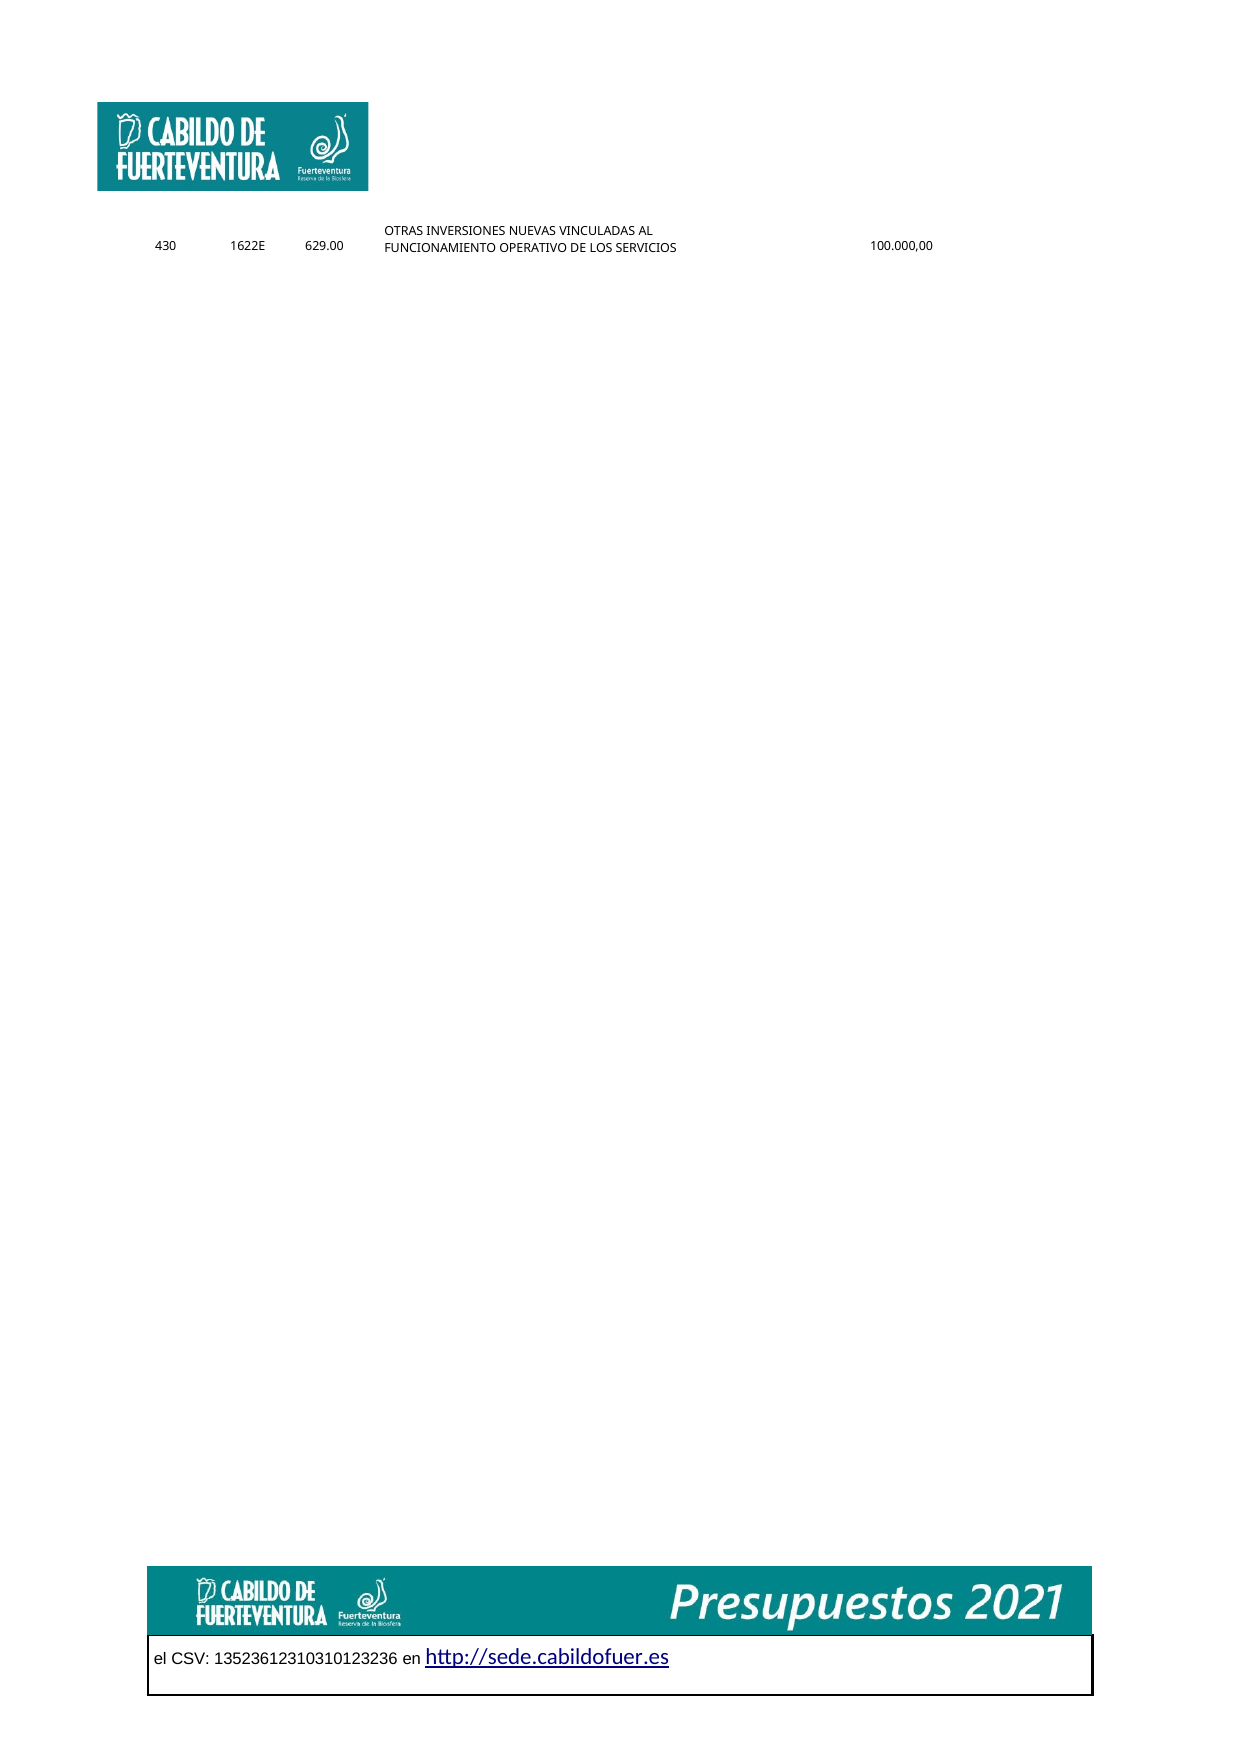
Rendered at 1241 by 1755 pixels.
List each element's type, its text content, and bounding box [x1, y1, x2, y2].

table_cell 1622E [204, 219, 289, 260]
table_cell 100.000,00 [836, 219, 948, 260]
table_cell 629.00 [289, 219, 367, 260]
table_cell 430 [149, 219, 204, 260]
table_cell OTRAS INVERSIONES NUEVAS VINCULADAS AL FUNCIONAMIENTO OPERATIVO DE LOS SERVICIOS [367, 219, 836, 260]
